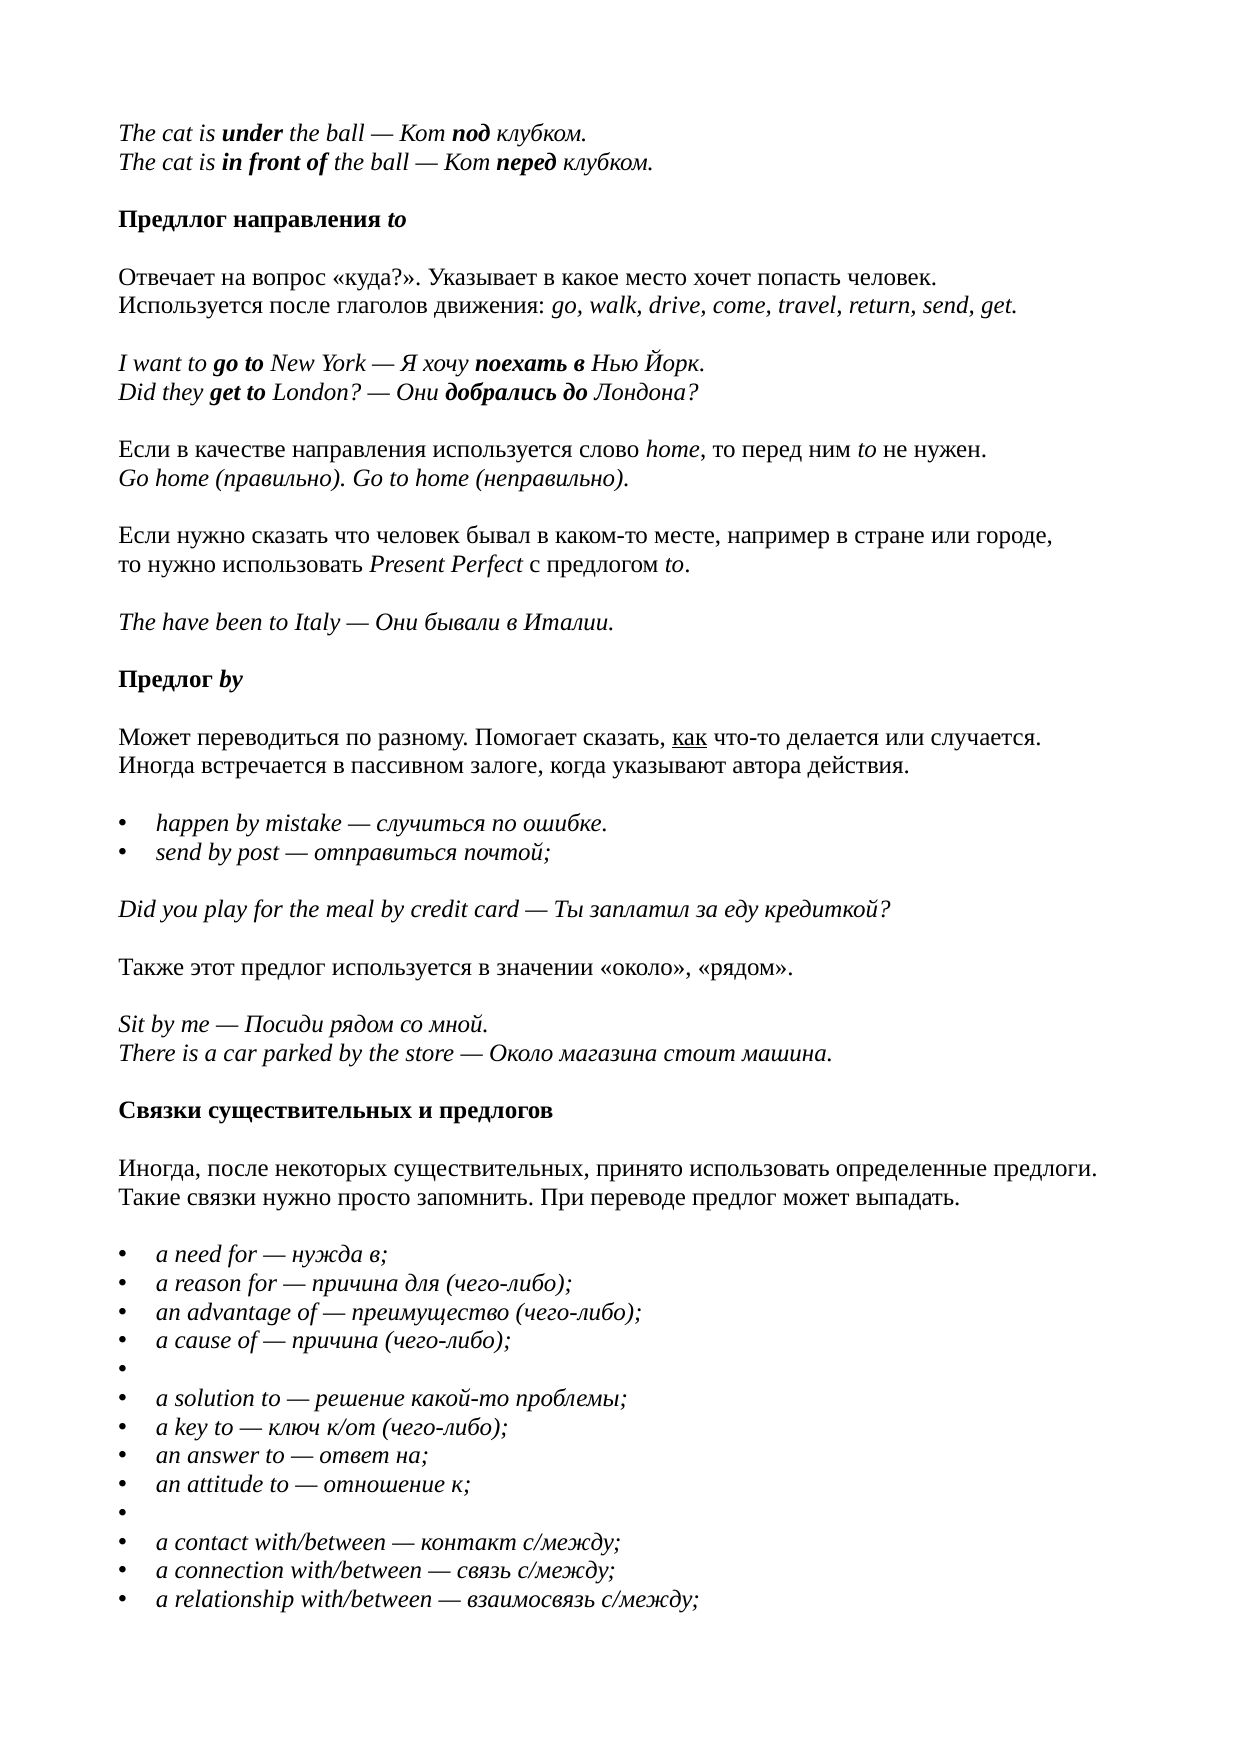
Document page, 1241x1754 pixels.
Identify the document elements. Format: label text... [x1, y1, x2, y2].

text There is a car parked by the store — Около магазина стоит машина. [118, 1038, 1122, 1067]
list send by post — отправиться почтой; [118, 837, 1122, 866]
text Did they get to London? — Они добрались до Лондона? [118, 377, 1122, 406]
text Предллог направления to [118, 204, 1122, 233]
list happen by mistake — случиться по ошибке. [118, 808, 1122, 837]
list a reason for — причина для (чего-либо); [118, 1268, 1122, 1297]
list a solution to — решение какой-то проблемы; [118, 1383, 1122, 1412]
text Иногда встречается в пассивном залоге, когда указывают автора действия. [118, 751, 1122, 779]
text Если нужно сказать что человек бывал в каком-то месте, например в стране или городе, [118, 521, 1122, 549]
text Did you play for the meal by credit card — Ты заплатил за еду кредиткой? [118, 894, 1122, 923]
list an attitude to — отношение к; [118, 1469, 1122, 1498]
list a key to — ключ к/от (чего-либо); [118, 1412, 1122, 1441]
text I want to go to New York — Я хочу поехать в Нью Йорк. [118, 348, 1122, 377]
text Предлог by [118, 664, 1122, 693]
text Используется после глаголов движения: go, walk, drive, come, travel, return, send, get. [118, 291, 1122, 319]
text The cat is under the ball — Кот под клубком. [118, 118, 1122, 147]
list a need for — нужда в; [118, 1239, 1122, 1268]
text то нужно использовать Present Perfect с предлогом to. [118, 549, 1122, 578]
text Иногда, после некоторых существительных, принято использовать определенные предлоги. [118, 1153, 1122, 1182]
list a relationship with/between — взаимосвязь с/между; [118, 1584, 1122, 1613]
text Связки существительных и предлогов [118, 1096, 1122, 1124]
text Sit by me — Посиди рядом со мной. [118, 1009, 1122, 1038]
text Go home (правильно). Go to home (неправильно). [118, 463, 1122, 492]
text The have been to Italy — Они бывали в Италии. [118, 607, 1122, 636]
text Может переводиться по разному. Помогает сказать, как что-то делается или случается. [118, 722, 1122, 751]
list a cause of — причина (чего-либо); [118, 1326, 1122, 1354]
text Если в качестве направления используется слово home, то перед ним to не нужен. [118, 434, 1122, 463]
list a connection with/between — связь с/между; [118, 1556, 1122, 1584]
text Отвечает на вопрос «куда?». Указывает в какое место хочет попасть человек. [118, 262, 1122, 291]
list an advantage of — преимущество (чего-либо); [118, 1297, 1122, 1326]
text The cat is in front of the ball — Кот перед клубком. [118, 147, 1122, 176]
text Такие связки нужно просто запомнить. При переводе предлог может выпадать. [118, 1182, 1122, 1211]
list a contact with/between — контакт с/между; [118, 1527, 1122, 1556]
text Также этот предлог используется в значении «около», «рядом». [118, 952, 1122, 981]
list an answer to — ответ на; [118, 1441, 1122, 1469]
